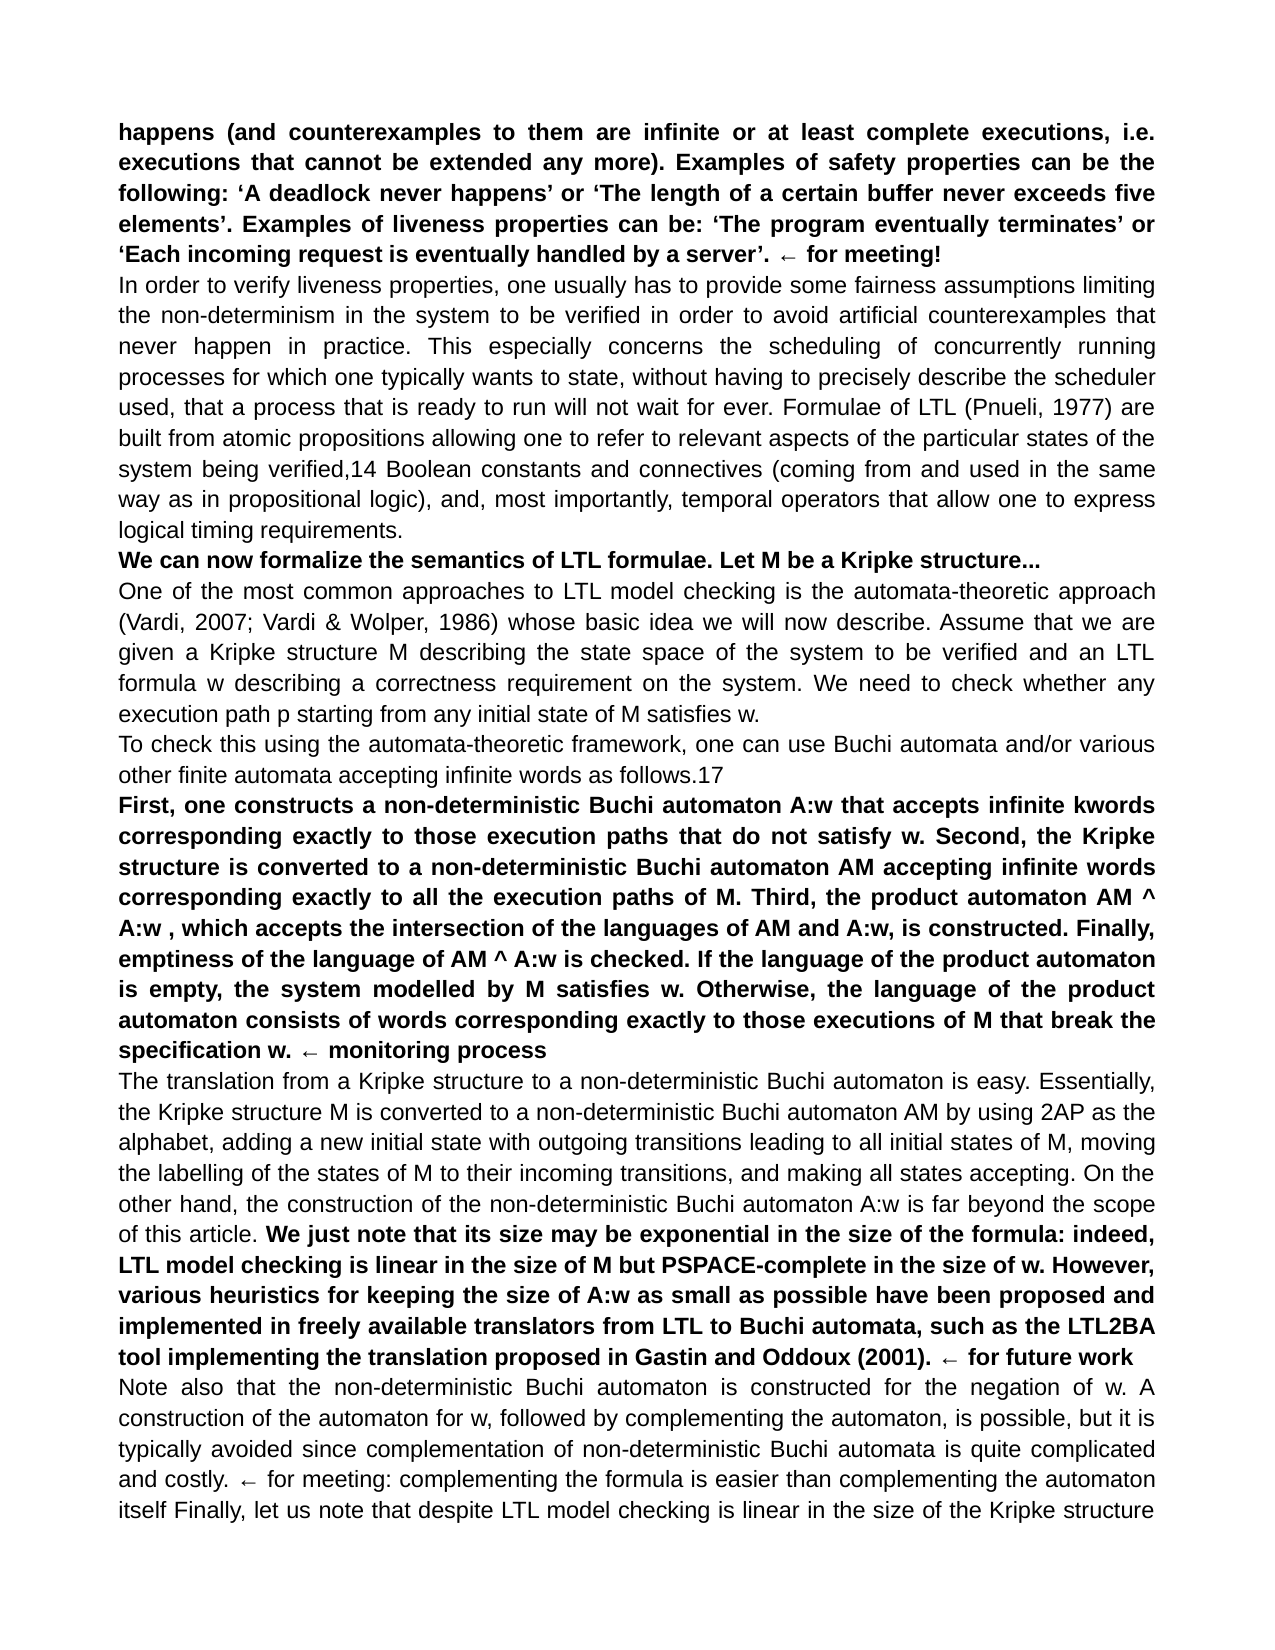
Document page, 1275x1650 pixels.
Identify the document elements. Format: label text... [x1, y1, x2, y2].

text To check this using the automata-theoretic framework, one can use Buchi automata and/or various other finite automata accepting infinite words as follows.17 [118, 731, 1157, 788]
text The translation from a Kripke structure to a non-deterministic Buchi automaton is easy. Essentially, the Kripke structure M is converted to a non-deterministic Buchi automaton AM by using 2AP as the alphabet, adding a new initial state with outgoing transitions leading to all initial states of M, moving the labelling of the states of M to their incoming transitions, and making all states accepting. On the other hand, the construction of the non-deterministic Buchi automaton A:w is far beyond the scope of this article. We just note that its size may be exponential in the size of the formula: indeed, LTL model checking is linear in the size of M but PSPACE-complete in the size of w. However, various heuristics for keeping the size of A:w as small as possible have been proposed and implemented in freely available translators from LTL to Buchi automata, such as the LTL2BA tool implementing the translation proposed in Gastin and Oddoux (2001). ← for future work [118, 1067, 1157, 1370]
text One of the most common approaches to LTL model checking is the automata-theoretic approach (Vardi, 2007; Vardi & Wolper, 1986) whose basic idea we will now describe. Assume that we are given a Kripke structure M describing the state space of the system to be verified and an LTL formula w describing a correctness requirement on the system. We need to check whether any execution path p starting from any initial state of M satisfies w. [118, 577, 1157, 727]
text In order to verify liveness properties, one usually has to provide some fairness assumptions limiting the non-determinism in the system to be verified in order to avoid artificial counterexamples that never happen in practice. This especially concerns the scheduling of concurrently running processes for which one typically wants to state, without having to precisely describe the scheduler used, that a process that is ready to run will not wait for ever. Formulae of LTL (Pnueli, 1977) are built from atomic propositions allowing one to refer to relevant aspects of the particular states of the system being verified,14 Boolean constants and connectives (coming from and used in the same way as in propositional logic), and, most importantly, temporal operators that allow one to express logical timing requirements. [118, 271, 1157, 543]
text We can now formalize the semantics of LTL formulae. Let M be a Kripke structure... [118, 547, 1157, 574]
text First, one constructs a non-deterministic Buchi automaton A:w that accepts infinite kwords corresponding exactly to those execution paths that do not satisfy w. Second, the Kripke structure is converted to a non-deterministic Buchi automaton AM accepting infinite words corresponding exactly to all the execution paths of M. Third, the product automaton AM ^ A:w , which accepts the intersection of the languages of AM and A:w, is constructed. Finally, emptiness of the language of AM ^ A:w is checked. If the language of the product automaton is empty, the system modelled by M satisfies w. Otherwise, the language of the product automaton consists of words corresponding exactly to those executions of M that break the specification w. ← monitoring process [118, 792, 1157, 1064]
text happens (and counterexamples to them are infinite or at least complete executions, i.e. executions that cannot be extended any more). Examples of safety properties can be the following: ‘A deadlock never happens’ or ‘The length of a certain buffer never exceeds five elements’. Examples of liveness properties can be: ‘The program eventually terminates’ or ‘Each incoming request is eventually handled by a server’. ← for meeting! [118, 118, 1157, 267]
text Note also that the non-deterministic Buchi automaton is constructed for the negation of w. A construction of the automaton for w, followed by complementing the automaton, is possible, but it is typically avoided since complementation of non-deterministic Buchi automata is quite complicated and costly. ← for meeting: complementing the formula is easier than complementing the automaton itself Finally, let us note that despite LTL model checking is linear in the size of the Kripke structure [118, 1374, 1157, 1523]
